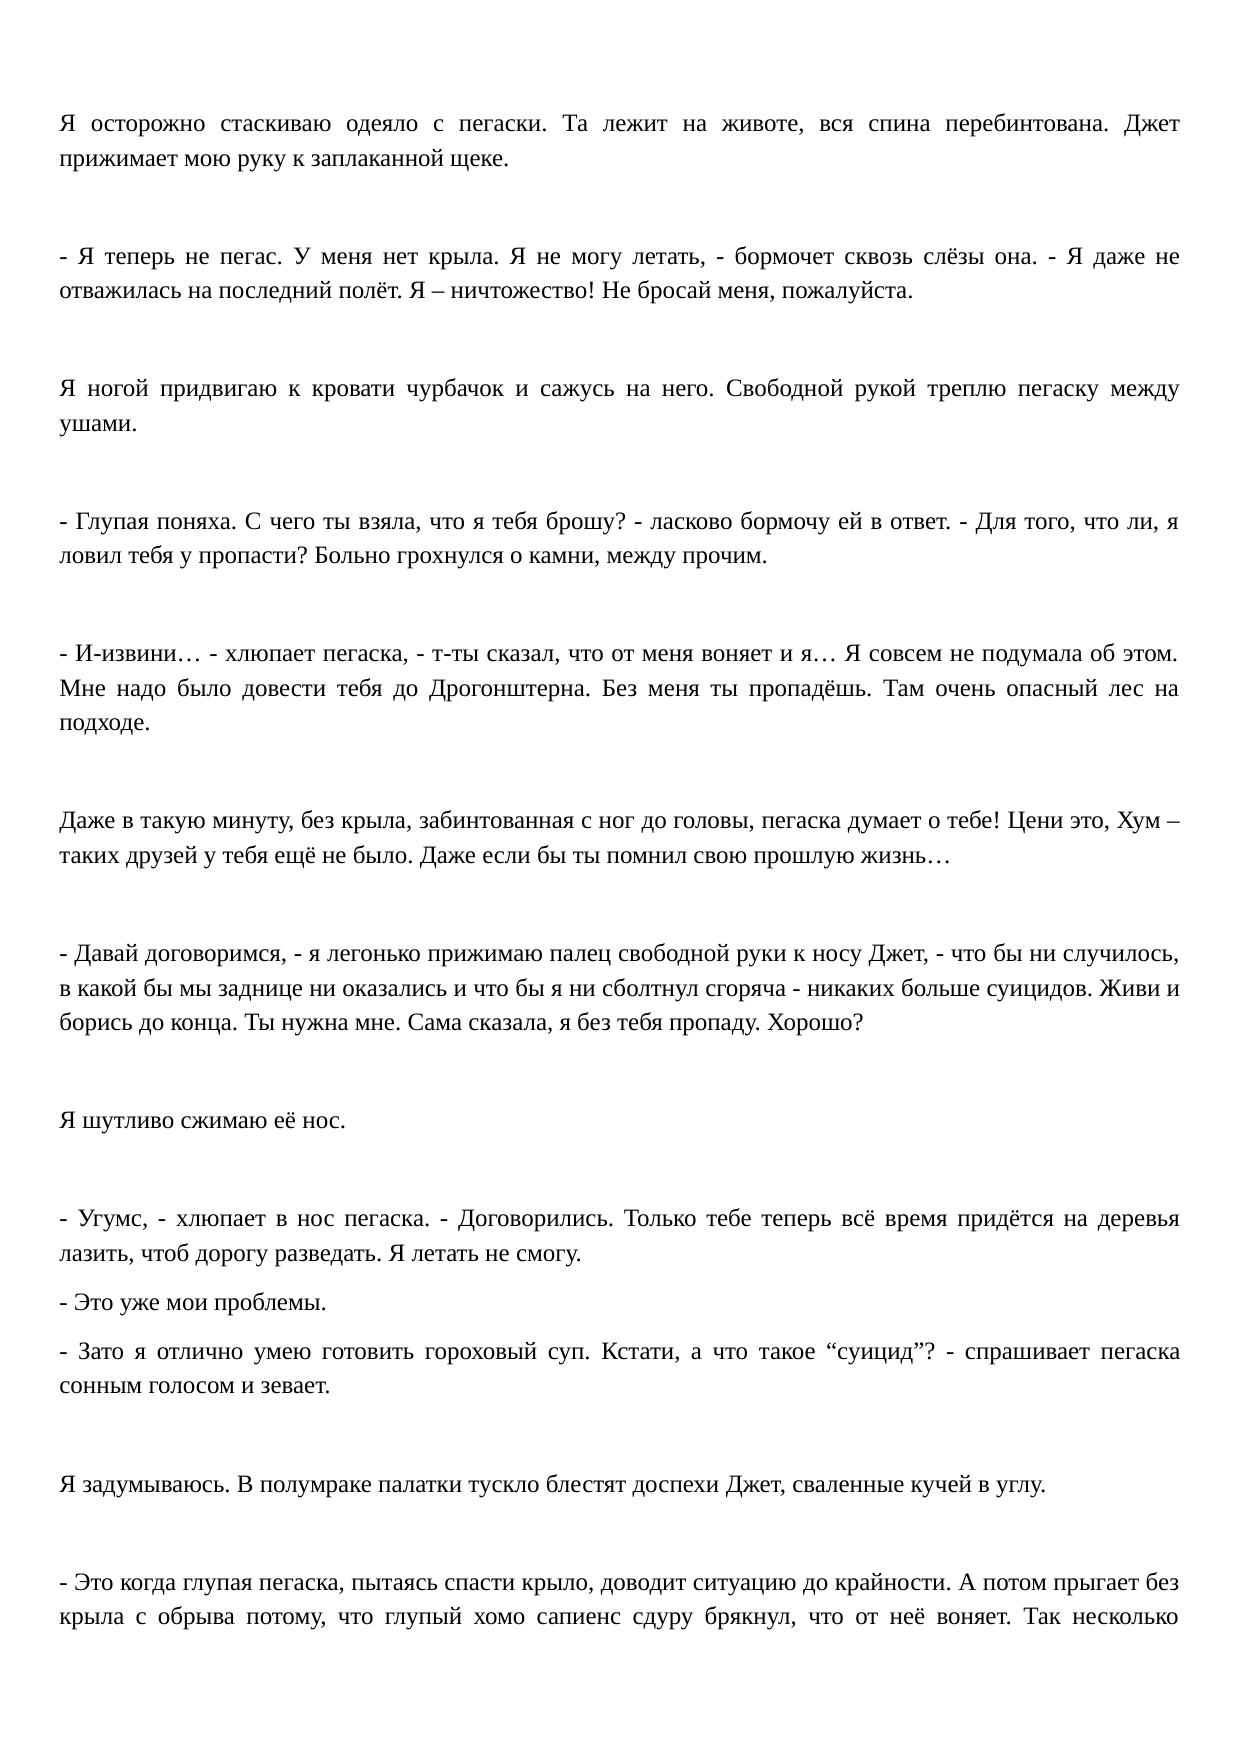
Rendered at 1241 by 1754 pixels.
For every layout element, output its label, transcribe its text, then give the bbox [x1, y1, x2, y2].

text Я шутливо сжимаю её нос. [59, 1105, 1181, 1134]
text - Это уже мои проблемы. [59, 1287, 1181, 1316]
text Даже в такую минуту, без крыла, забинтованная с ног до головы, пегаска думает о тебе! Цени это, Хум – таких друзей у тебя ещё не было. Даже если бы ты помнил свою прошлую жизнь… [59, 806, 1181, 869]
text - И-извини… - хлюпает пегаска, - т-ты сказал, что от меня воняет и я… Я совсем не подумала об этом. Мне надо было довести тебя до Дрогонштерна. Без меня ты пропадёшь. Там очень опасный лес на подходе. [59, 638, 1181, 736]
text - Угумс, - хлюпает в нос пегаска. - Договорились. Только тебе теперь всё время придётся на деревья лазить, чтоб дорогу разведать. Я летать не смогу. [59, 1203, 1181, 1267]
text - Глупая поняха. С чего ты взяла, что я тебя брошу? - ласково бормочу ей в ответ. - Для того, что ли, я ловил тебя у пропасти? Больно грохнулся о камни, между прочим. [59, 506, 1181, 569]
text Я ногой придвигаю к кровати чурбачок и сажусь на него. Свободной рукой треплю пегаску между ушами. [59, 373, 1181, 437]
text - Это когда глупая пегаска, пытаясь спасти крыло, доводит ситуацию до крайности. А потом прыгает без крыла с обрыва потому, что глупый хомо сапиенс сдуру брякнул, что от неё воняет. Так несколько [59, 1567, 1181, 1630]
text - Зато я отлично умею готовить гороховый суп. Кстати, а что такое “суицид”? - спрашивает пегаска сонным голосом и зевает. [59, 1336, 1181, 1399]
text - Я теперь не пегас. У меня нет крыла. Я не могу летать, - бормочет сквозь слёзы она. - Я даже не отважилась на последний полёт. Я – ничтожество! Не бросай меня, пожалуйста. [59, 241, 1181, 304]
text Я осторожно стаскиваю одеяло с пегаски. Та лежит на животе, вся спина перебинтована. Джет прижимает мою руку к заплаканной щеке. [59, 108, 1181, 171]
text Я задумываюсь. В полумраке палатки тускло блестят доспехи Джет, сваленные кучей в углу. [59, 1469, 1181, 1497]
text - Давай договоримся, - я легонько прижимаю палец свободной руки к носу Джет, - что бы ни случилось, в какой бы мы заднице ни оказались и что бы я ни сболтнул сгоряча - никаких больше суицидов. Живи и борись до конца. Ты нужна мне. Сама сказала, я без тебя пропаду. Хорошо? [59, 938, 1181, 1036]
